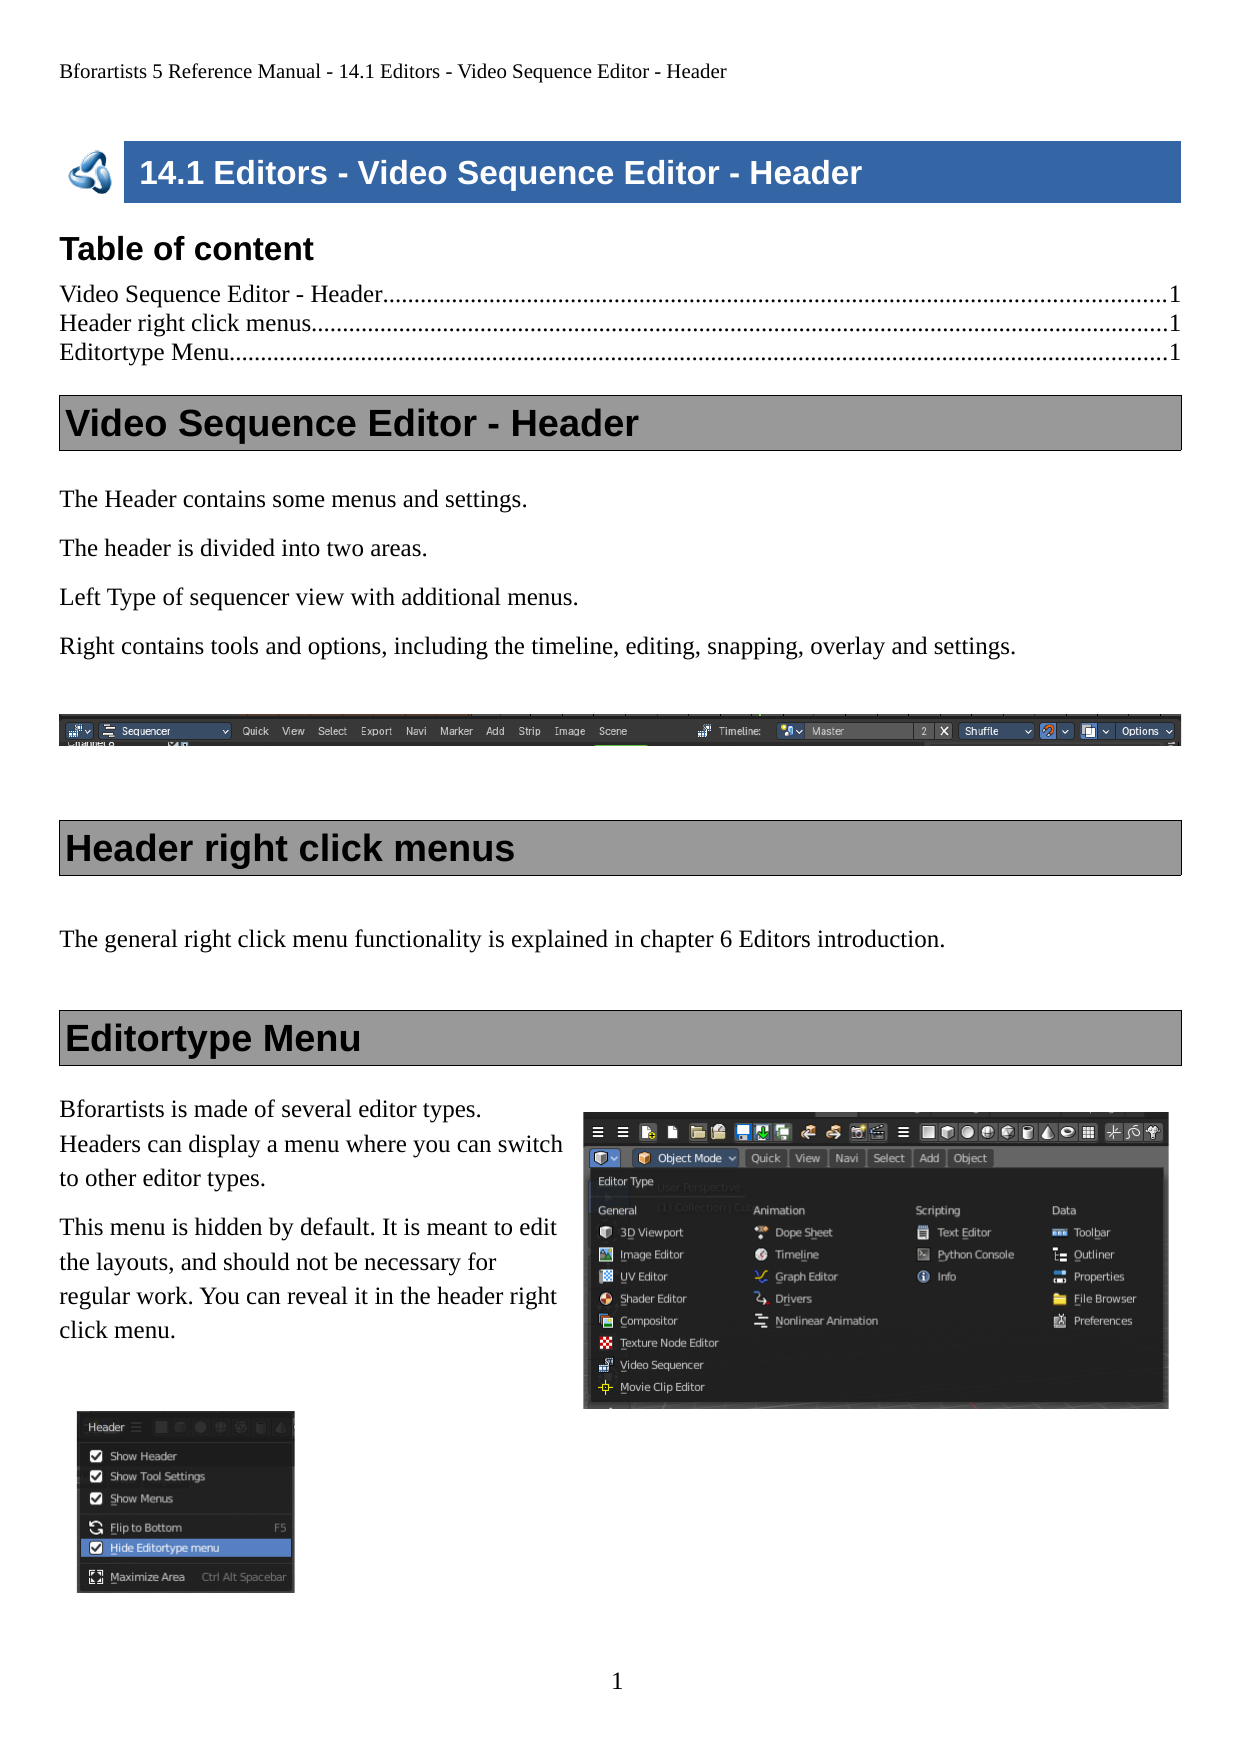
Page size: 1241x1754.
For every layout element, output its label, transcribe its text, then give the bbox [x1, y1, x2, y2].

picture [65, 147, 114, 197]
picture [583, 1112, 1169, 1409]
table_header Header right click menus [60, 821, 1181, 875]
text This menu is hidden by default. It is meant to edit the layouts, and should not be necessary for regular work. You can reveal it in the header right click menu. [59, 1212, 583, 1344]
text Left Type of sequencer view with additional menus. [59, 582, 1181, 611]
picture [59, 714, 1182, 746]
table_header Video Sequence Editor - Header [60, 396, 1181, 450]
text Bforartists is made of several editor types. Headers can display a menu where you can switch to other editor types. [59, 1094, 1181, 1192]
table_header [59, 141, 124, 203]
text Video Sequence Editor - Header 1 [59, 279, 1181, 308]
picture [76, 1411, 295, 1593]
text Editortype Menu 1 [59, 337, 1181, 366]
text The header is divided into two areas. [59, 533, 1181, 562]
subtitle Table of content [59, 228, 1181, 267]
text Right contains tools and options, including the timeline, editing, snapping, overlay and settings. [59, 631, 1181, 660]
table_header 14.1 Editors - Video Sequence Editor - Header [124, 141, 1181, 203]
table_header Editortype Menu [60, 1011, 1181, 1065]
text Header right click menus 1 [59, 308, 1181, 337]
text The general right click menu functionality is explained in chapter 6 Editors introduction. [59, 924, 1181, 953]
text The Header contains some menus and settings. [59, 484, 1181, 513]
